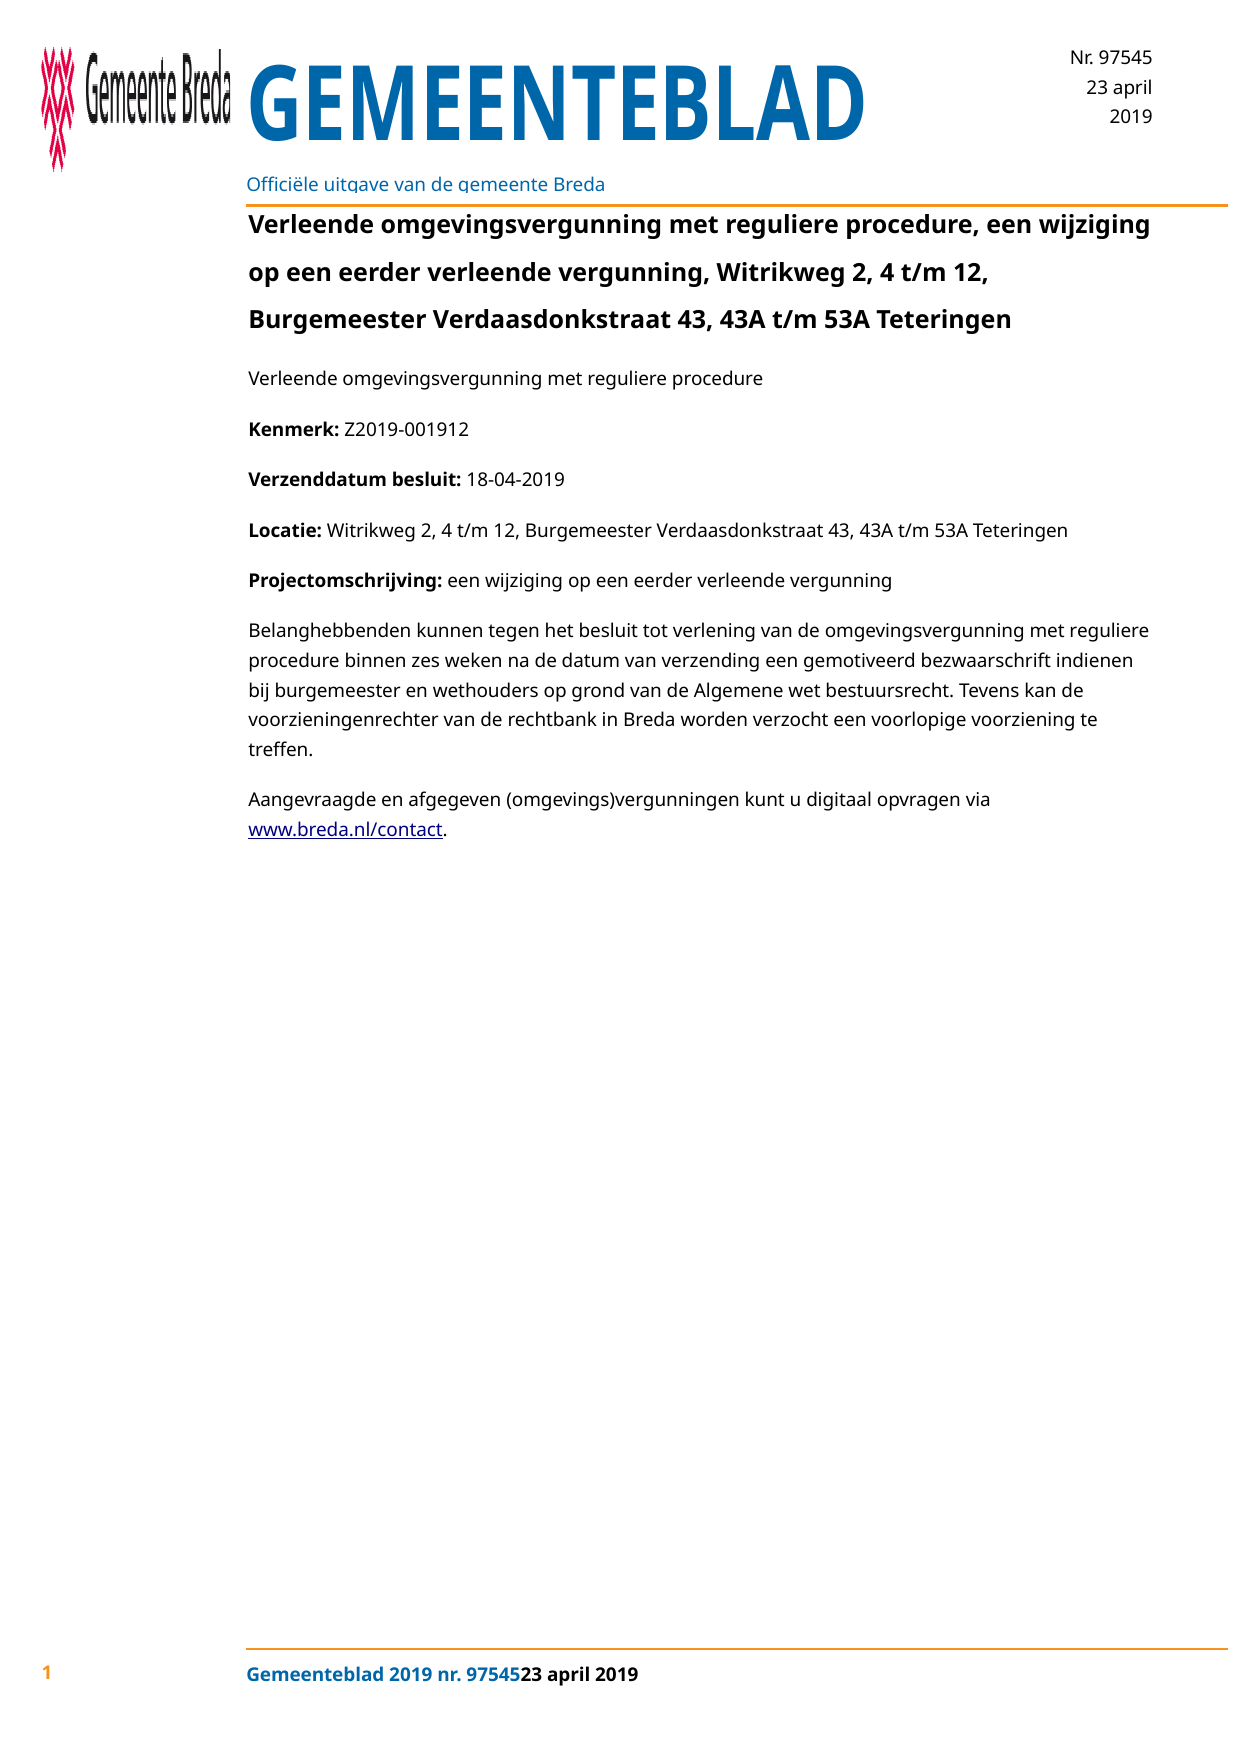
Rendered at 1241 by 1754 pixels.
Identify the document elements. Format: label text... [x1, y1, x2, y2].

text Aangevraagde en afgegeven (omgevings)vergunningen kunt u digitaal opvragen via www.breda.nl/contact. [248, 786, 1152, 842]
text Kenmerk: Z2019-001912 [248, 416, 1152, 442]
picture [41, 47, 231, 172]
text Verleende omgevingsvergunning met reguliere procedure [248, 366, 1152, 391]
text Projectomschrijving: een wijziging op een eerder verleende vergunning [248, 567, 1152, 593]
text Verzenddatum besluit: 18-04-2019 [248, 466, 1152, 492]
text Locatie: Witrikweg 2, 4 t/m 12, Burgemeester Verdaasdonkstraat 43, 43A t/m 53A Teteringen [248, 517, 1152, 542]
text Verleende omgevingsvergunning met reguliere procedure, een wijziging op een eerder verleende vergunning, Witrikweg 2, 4 t/m 12, Burgemeester Verdaasdonkstraat 43, 43A t/m 53A Teteringen [248, 207, 1152, 336]
text Belanghebbenden kunnen tegen het besluit tot verlening van de omgevingsvergunning met reguliere procedure binnen zes weken na de datum van verzending een gemotiveerd bezwaarschrift indienen bij burgemeester en wethouders op grond van de Algemene wet bestuursrecht. Tevens kan de voorzieningenrechter van de rechtbank in Breda worden verzocht een voorlopige voorziening te treffen. [248, 618, 1152, 762]
